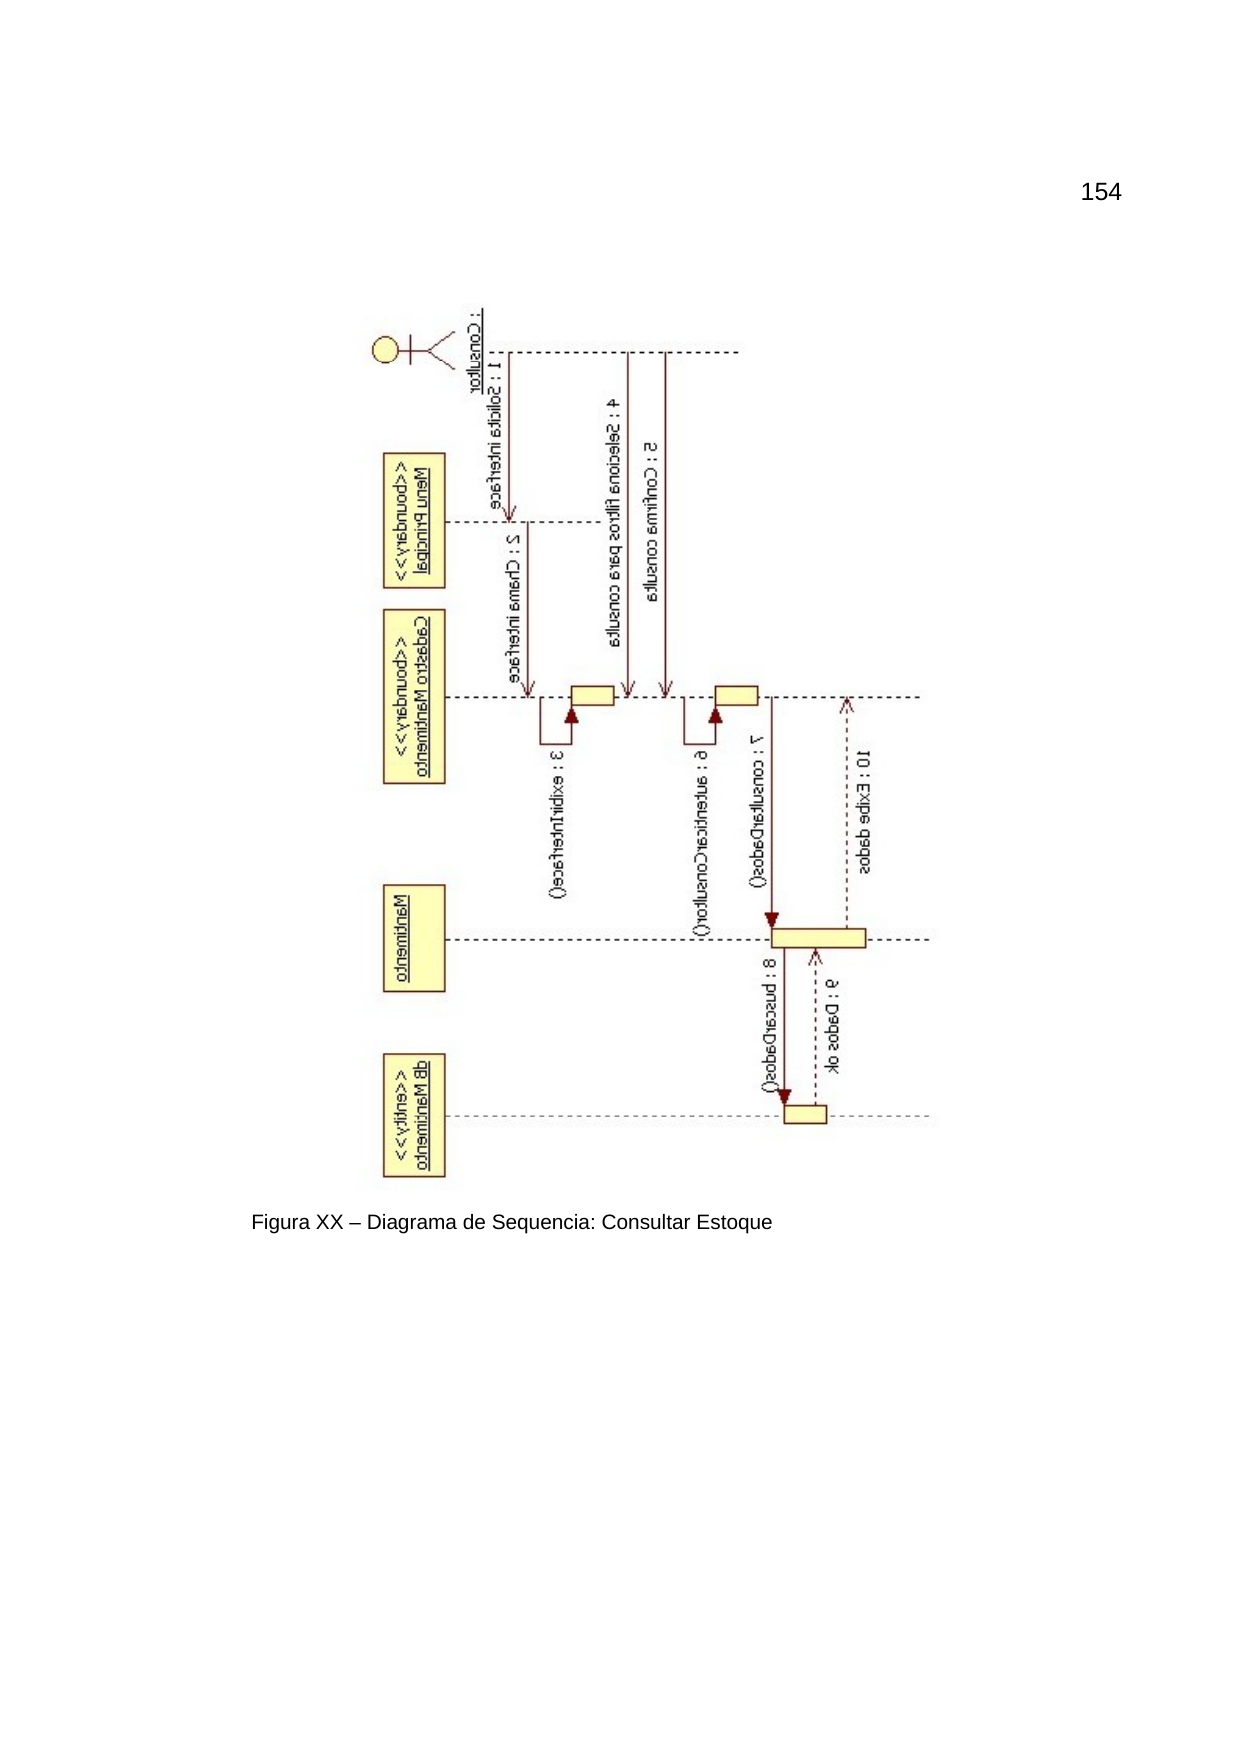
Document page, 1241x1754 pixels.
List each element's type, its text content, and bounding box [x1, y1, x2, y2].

text Figura XX – Diagrama de Sequencia: Consultar Estoque [177, 1210, 1122, 1233]
picture [339, 265, 960, 1210]
